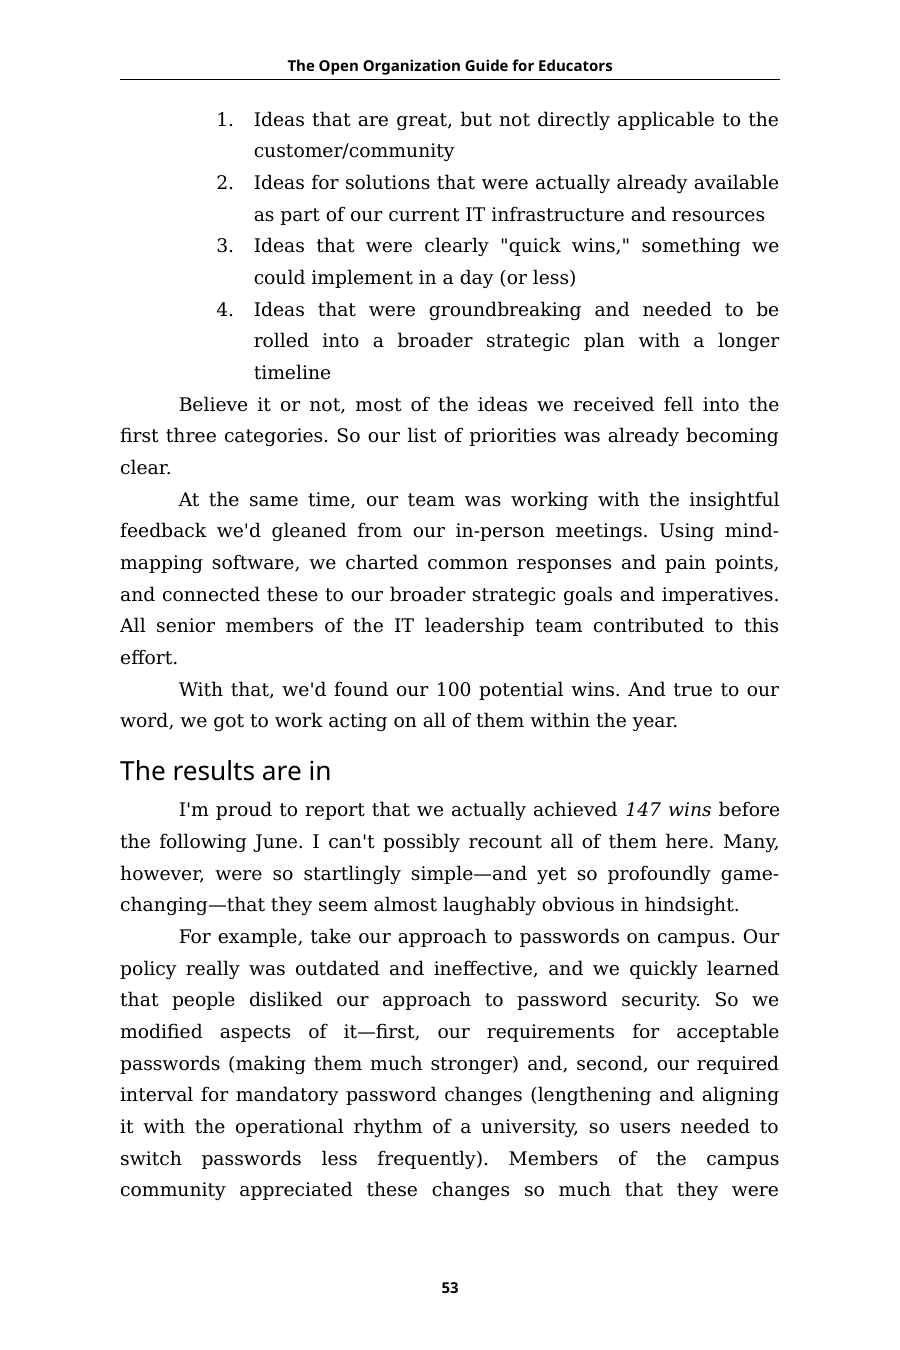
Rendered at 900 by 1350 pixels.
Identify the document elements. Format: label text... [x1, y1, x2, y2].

list Ideas that were groundbreaking and needed to be rolled into a broader strategic plan with a longer timeline [216, 299, 780, 384]
text Believe it or not, most of the ideas we received fell into the first three categories. So our list of priorities was already becoming clear. [120, 394, 780, 479]
list Ideas that are great, but not directly applicable to the customer/community [216, 109, 780, 162]
text I'm proud to report that we actually achieved 147 wins before the following June. I can't possibly recount all of them here. Many, however, were so startlingly simple—and yet so profoundly game-changing—that they seem almost laughably obvious in hindsight. [120, 799, 780, 916]
text At the same time, our team was working with the insightful feedback we'd gleaned from our in-person meetings. Using mind-mapping software, we charted common responses and pain points, and connected these to our broader strategic goals and imperatives. All senior members of the IT leadership team contributed to this effort. [120, 489, 780, 669]
subtitle The results are in [120, 757, 780, 787]
text For example, take our approach to passwords on campus. Our policy really was outdated and ineffective, and we quickly learned that people disliked our approach to password security. So we modified aspects of it—first, our requirements for acceptable passwords (making them much stronger) and, second, our required interval for mandatory password changes (lengthening and aligning it with the operational rhythm of a university, so users needed to switch passwords less frequently). Members of the campus community appreciated these changes so much that they were [120, 926, 780, 1201]
text With that, we'd found our 100 potential wins. And true to our word, we got to work acting on all of them within the year. [120, 679, 780, 732]
list Ideas for solutions that were actually already available as part of our current IT infrastructure and resources [216, 172, 780, 226]
list Ideas that were clearly "quick wins," something we could implement in a day (or less) [216, 235, 780, 289]
